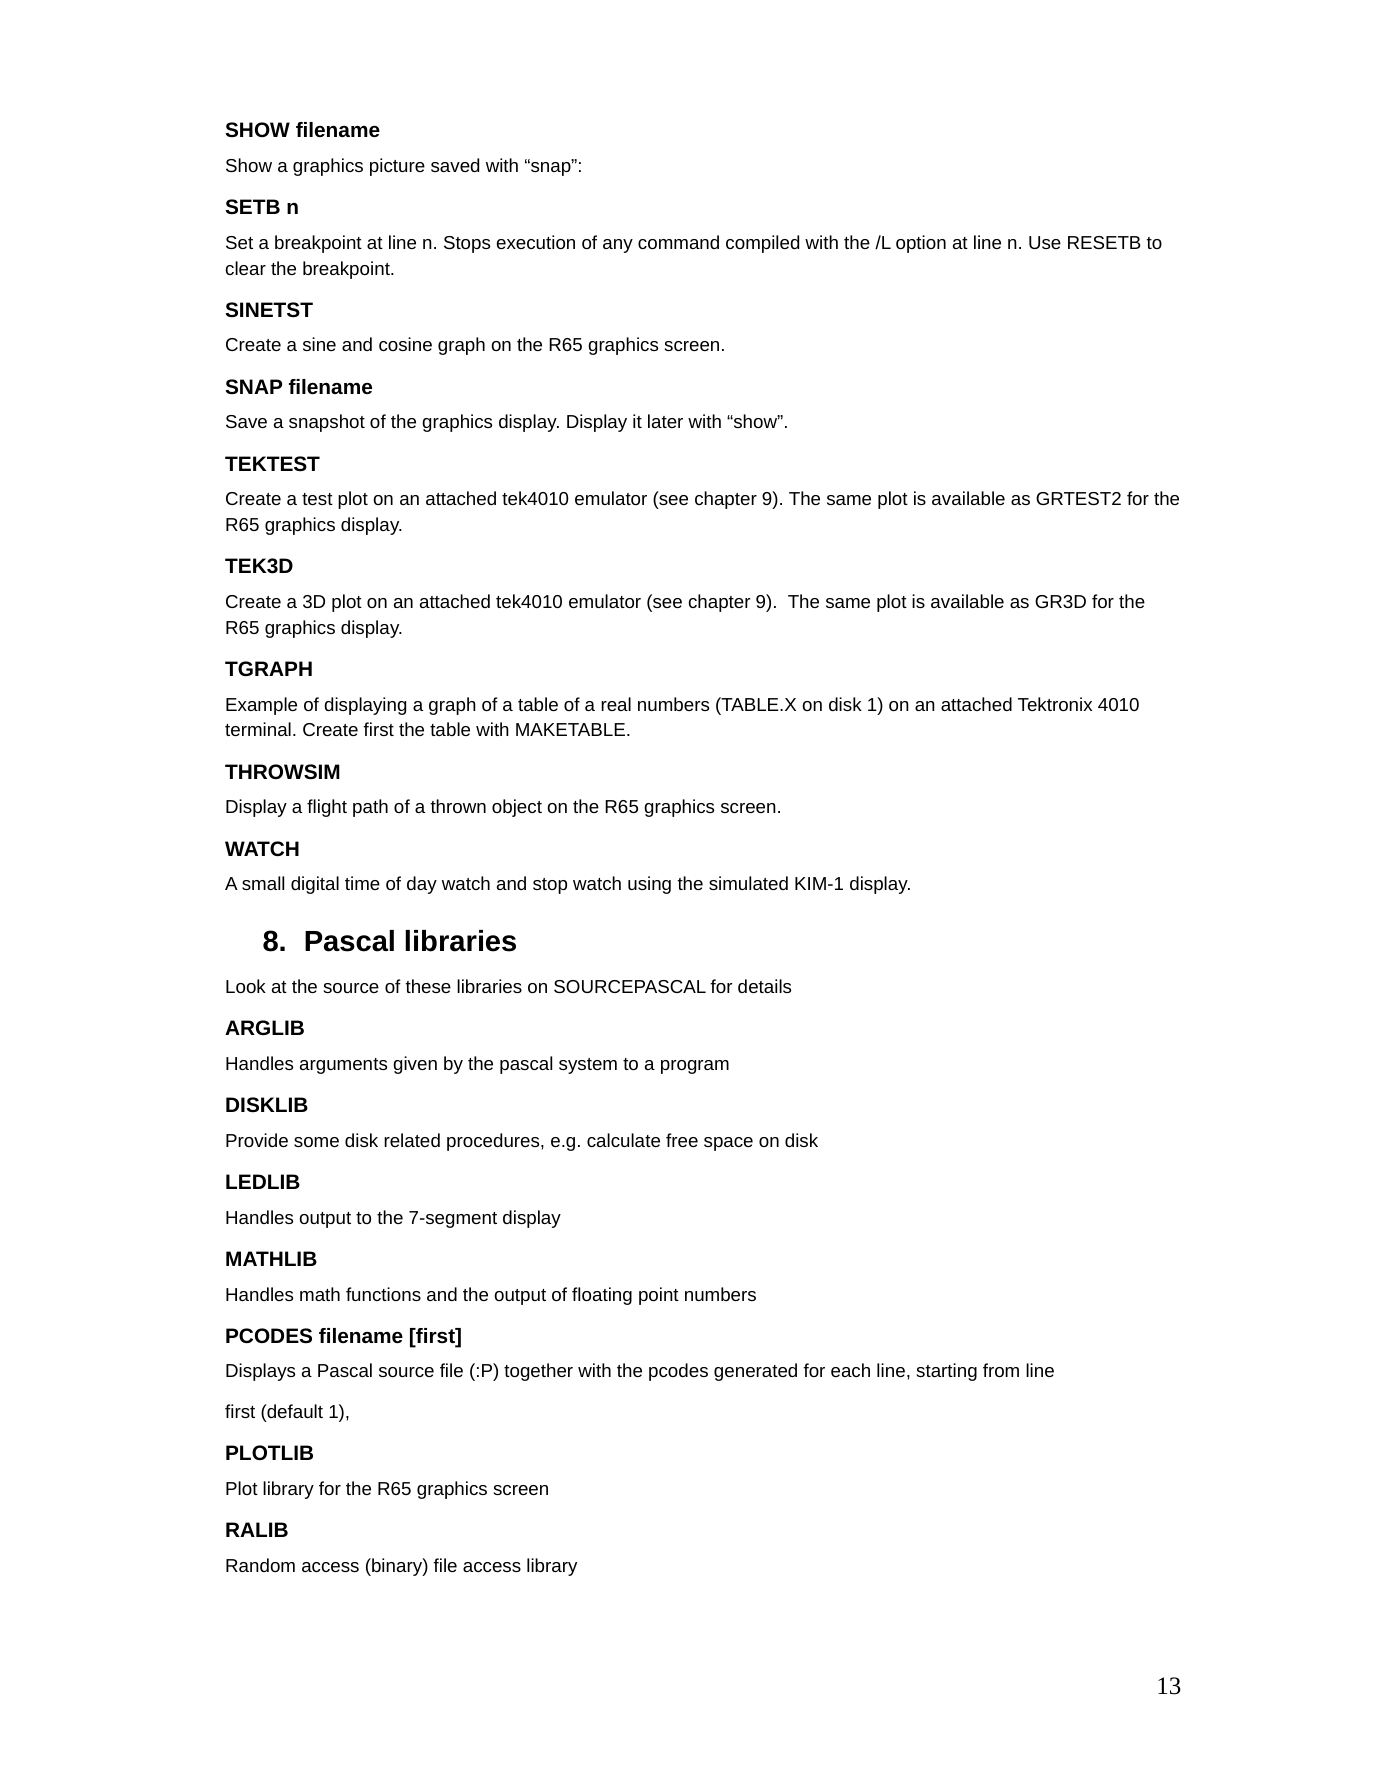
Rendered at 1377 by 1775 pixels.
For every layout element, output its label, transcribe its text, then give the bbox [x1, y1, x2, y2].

text Handles output to the 7-segment display [225, 1206, 1181, 1228]
text Random access (binary) file access library [225, 1554, 1181, 1576]
subtitle Pascal libraries [262, 924, 1181, 958]
subtitle SINETST [225, 298, 1181, 322]
text Handles arguments given by the pascal system to a program [225, 1053, 1181, 1074]
subtitle TEK3D [225, 554, 1181, 578]
subtitle TEKTEST [225, 451, 1181, 475]
subtitle SNAP filename [225, 374, 1181, 398]
text Example of displaying a graph of a table of a real numbers (TABLE.X on disk 1) on an attached Tektronix 4010 terminal. Create first the table with MAKETABLE. [225, 693, 1181, 741]
text Look at the source of these libraries on SOURCEPASCAL for details [225, 976, 1181, 997]
subtitle ARGLIB [225, 1016, 1181, 1040]
text first (default 1), [225, 1401, 1181, 1422]
text Display a flight path of a thrown object on the R65 graphics screen. [225, 796, 1181, 818]
text Show a graphics picture saved with “snap”: [225, 154, 1181, 176]
subtitle MATHLIB [225, 1247, 1181, 1271]
subtitle SETB n [225, 195, 1181, 219]
subtitle DISKLIB [225, 1093, 1181, 1117]
subtitle THROWSIM [225, 759, 1181, 783]
text Provide some disk related procedures, e.g. calculate free space on disk [225, 1129, 1181, 1151]
text Set a breakpoint at line n. Stops execution of any command compiled with the /L option at line n. Use RESETB to clear the breakpoint. [225, 231, 1181, 279]
text A small digital time of day watch and stop watch using the simulated KIM-1 display. [225, 873, 1181, 894]
subtitle TGRAPH [225, 657, 1181, 681]
subtitle PLOTLIB [225, 1441, 1181, 1465]
subtitle SHOW filename [225, 118, 1181, 142]
text Create a sine and cosine graph on the R65 graphics screen. [225, 334, 1181, 356]
text Save a snapshot of the graphics display. Display it later with “show”. [225, 411, 1181, 433]
subtitle WATCH [225, 836, 1181, 860]
subtitle RALIB [225, 1518, 1181, 1542]
text Plot library for the R65 graphics screen [225, 1477, 1181, 1499]
text Create a 3D plot on an attached tek4010 emulator (see chapter 9). The same plot is available as GR3D for the R65 graphics display. [225, 591, 1181, 638]
text Displays a Pascal source file (:P) together with the pcodes generated for each line, starting from line [225, 1360, 1181, 1382]
subtitle PCODES filename [first] [225, 1324, 1181, 1348]
text Create a test plot on an attached tek4010 emulator (see chapter 9). The same plot is available as GRTEST2 for the R65 graphics display. [225, 488, 1181, 535]
subtitle LEDLIB [225, 1170, 1181, 1194]
text Handles math functions and the output of floating point numbers [225, 1283, 1181, 1305]
